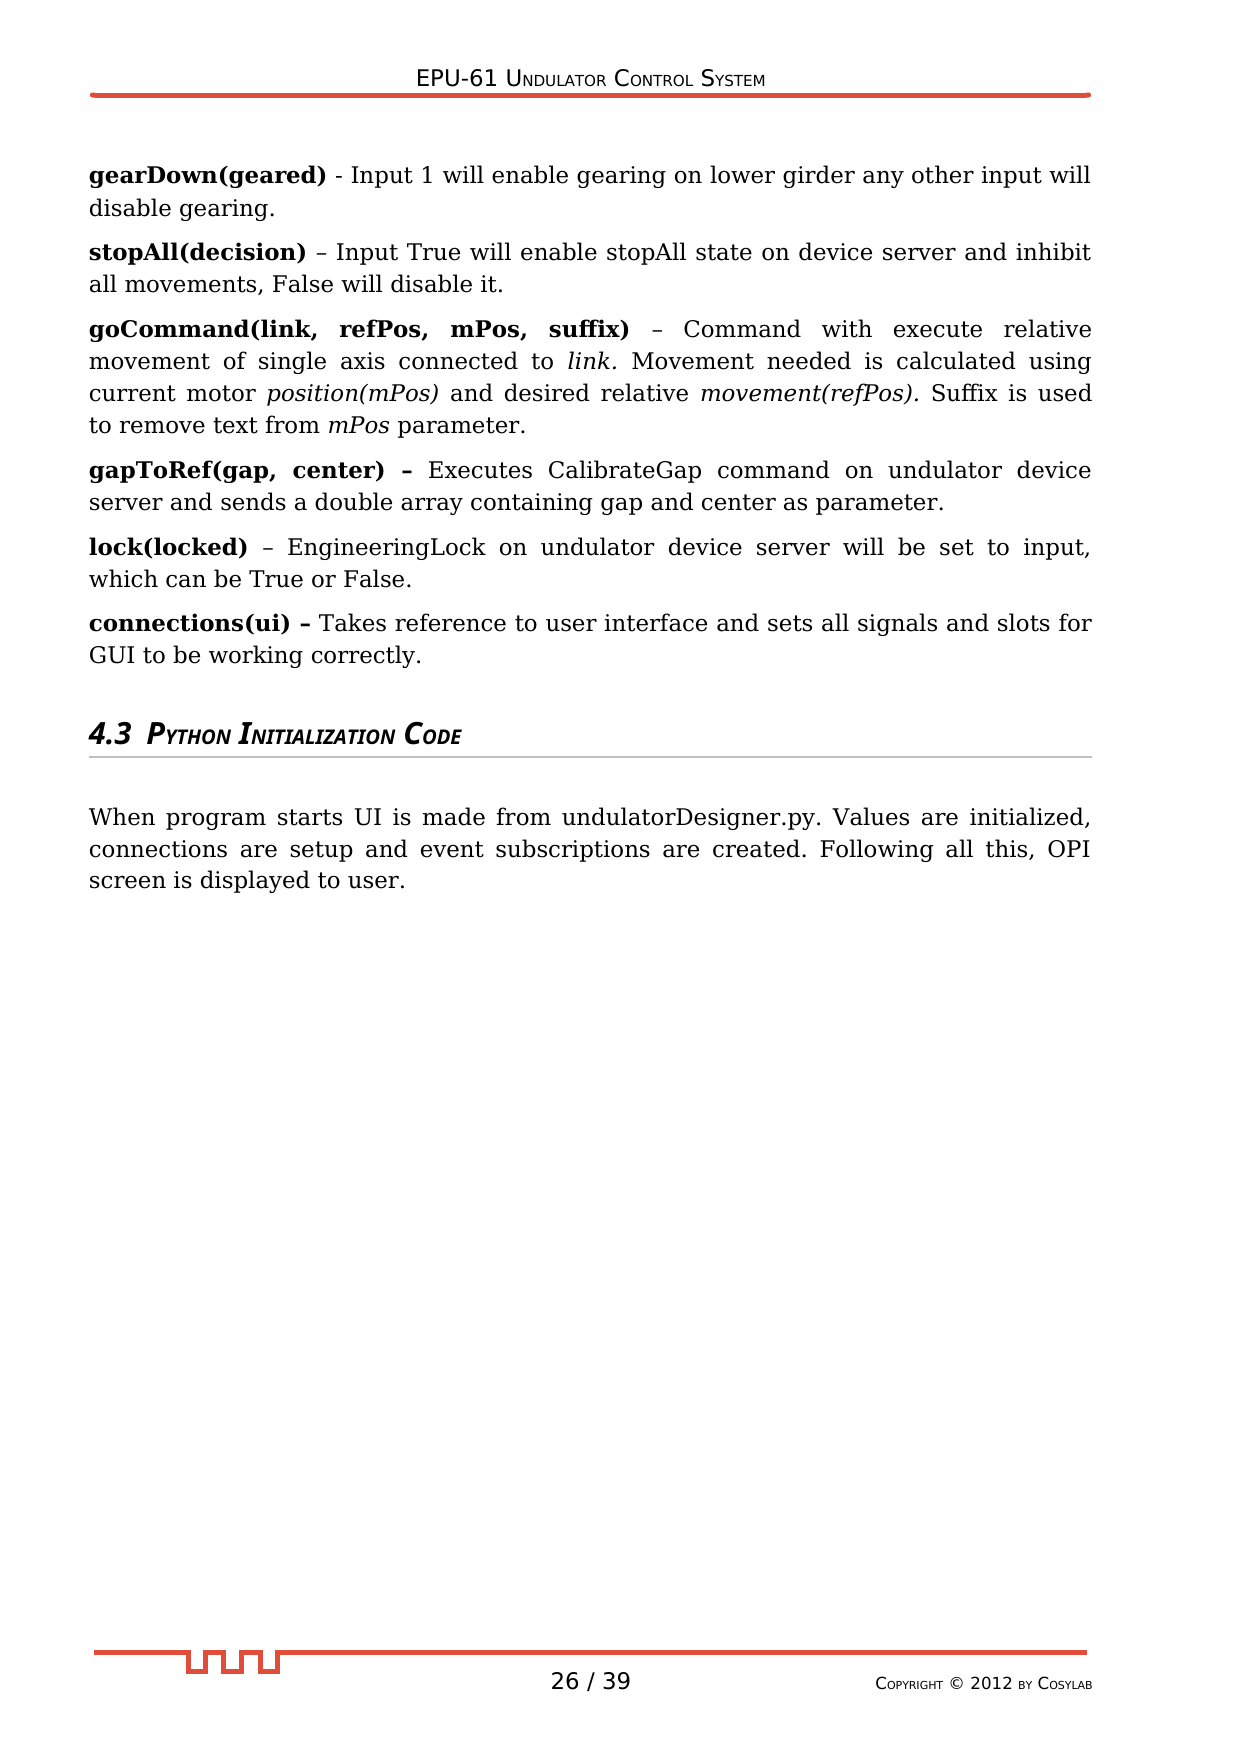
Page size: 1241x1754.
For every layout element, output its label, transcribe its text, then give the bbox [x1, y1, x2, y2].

text lock(locked) – EngineeringLock on undulator device server will be set to input, which can be True or False. [89, 533, 1092, 592]
text When program starts UI is made from undulatorDesigner.py. Values are initialized, connections are setup and event subscriptions are created. Following all this, OPI screen is displayed to user. [89, 804, 1092, 894]
text gapToRef(gap, center) – Executes CalibrateGap command on undulator device server and sends a double array containing gap and center as parameter. [89, 457, 1092, 516]
text gearDown(geared) - Input 1 will enable gearing on lower girder any other input will disable gearing. [89, 162, 1092, 221]
subtitle Python Initialization Code [89, 712, 1092, 756]
text goCommand(link, refPos, mPos, suffix) – Command with execute relative movement of single axis connected to link. Movement needed is calculated using current motor position(mPos) and desired relative movement(refPos). Suffix is used to remove text from mPos parameter. [89, 316, 1092, 439]
text stopAll(decision) – Input True will enable stopAll state on device server and inhibit all movements, False will disable it. [89, 239, 1092, 298]
text connections(ui) – Takes reference to user interface and sets all signals and slots for GUI to be working correctly. [89, 610, 1092, 669]
